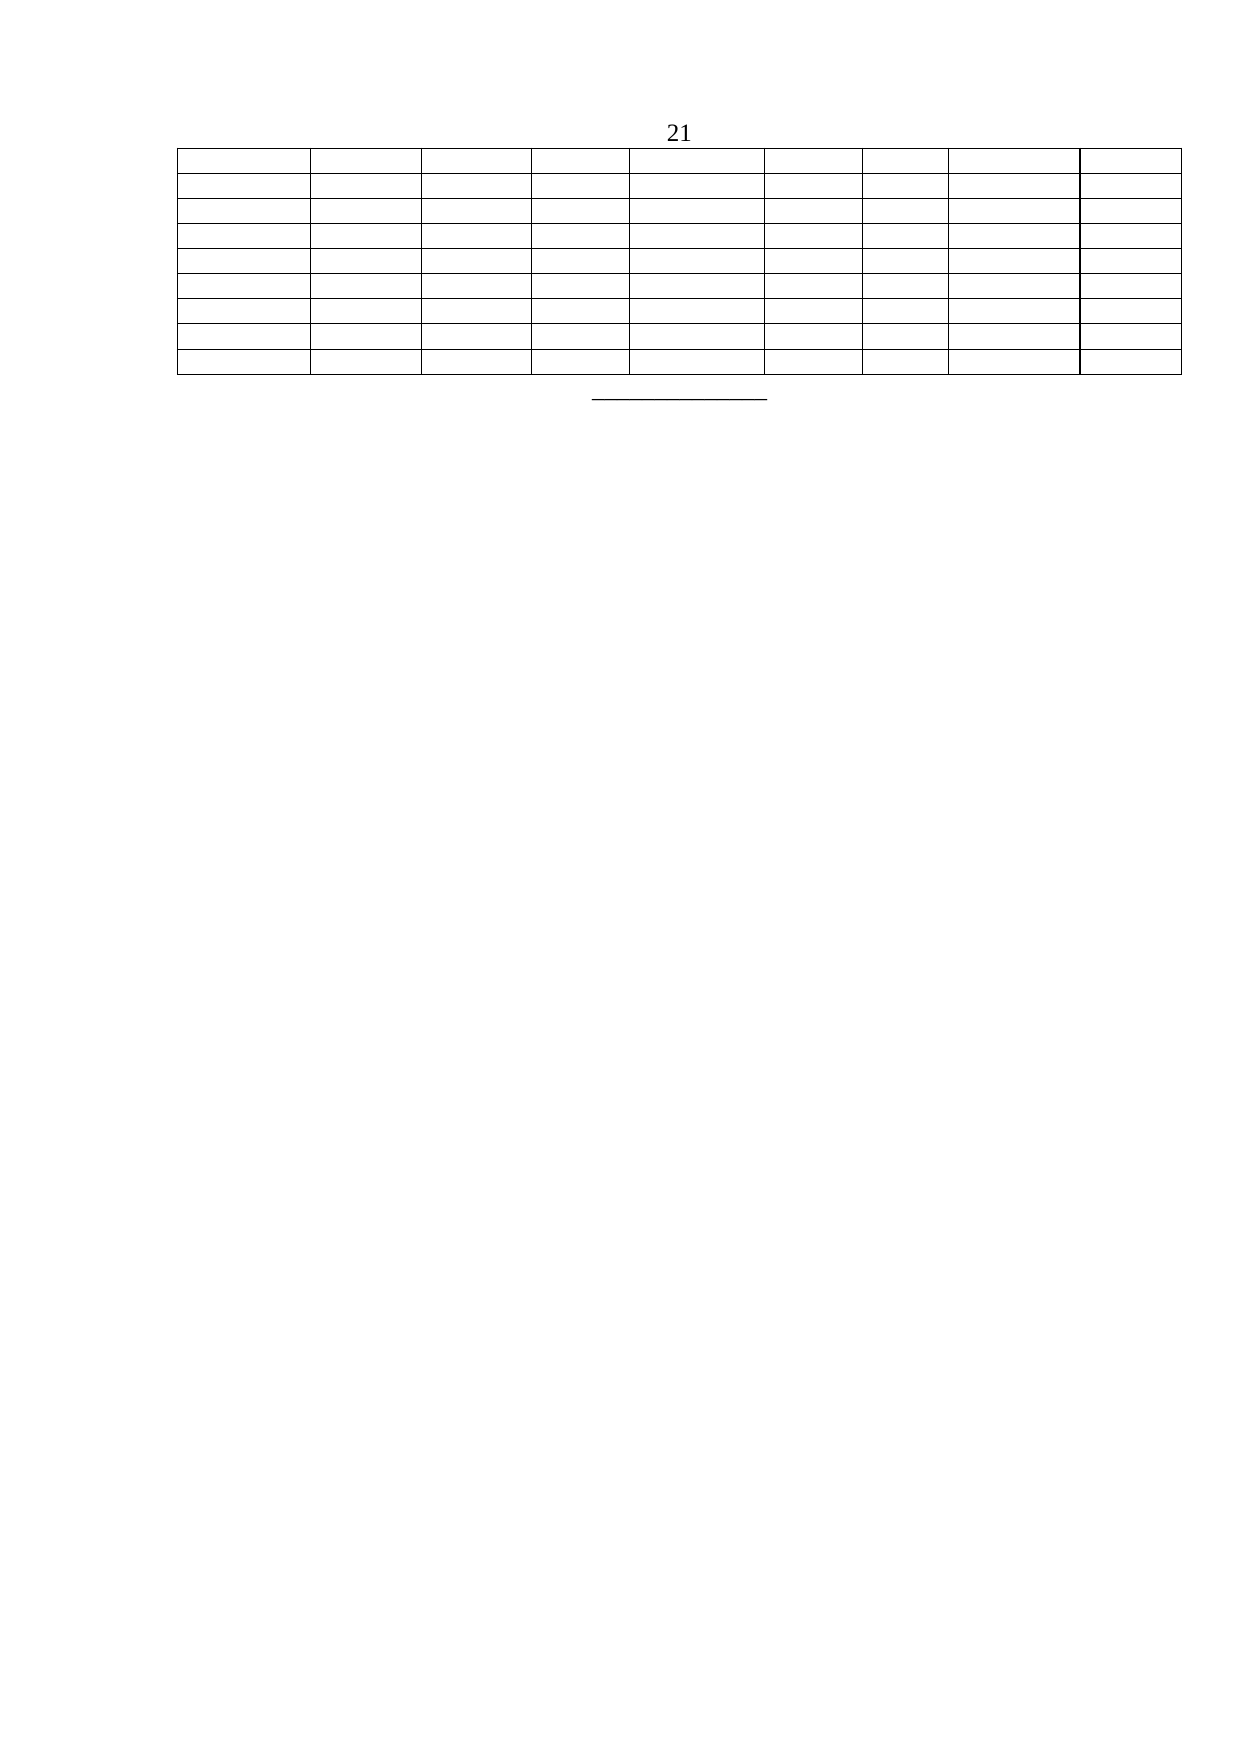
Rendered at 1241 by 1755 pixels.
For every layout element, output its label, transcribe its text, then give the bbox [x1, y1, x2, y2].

table_cell [765, 350, 862, 373]
table_cell [949, 350, 1079, 373]
table_cell [949, 199, 1079, 223]
table_cell [949, 249, 1079, 273]
table_cell [630, 149, 764, 173]
table_cell [765, 249, 862, 273]
table_cell [1081, 224, 1181, 248]
table_cell [630, 274, 764, 298]
table_cell [422, 174, 531, 198]
table_cell [532, 299, 629, 323]
table_cell [311, 299, 421, 323]
table_cell [178, 324, 310, 348]
table_cell [532, 149, 629, 173]
table_cell [311, 199, 421, 223]
table_cell [863, 274, 948, 298]
table_cell [1081, 274, 1181, 298]
table_cell [863, 350, 948, 373]
table_cell [765, 199, 862, 223]
table_cell [630, 299, 764, 323]
table_cell [178, 299, 310, 323]
table_cell [422, 149, 531, 173]
table_cell [178, 350, 310, 373]
table_cell [949, 299, 1079, 323]
table_cell [949, 274, 1079, 298]
table_cell [532, 199, 629, 223]
table_cell [765, 149, 862, 173]
table_cell [532, 224, 629, 248]
table_cell [422, 324, 531, 348]
table_cell [422, 299, 531, 323]
table_cell [765, 224, 862, 248]
table_cell [630, 224, 764, 248]
table_cell [630, 324, 764, 348]
table_cell [422, 224, 531, 248]
table_cell [532, 324, 629, 348]
table_cell [178, 174, 310, 198]
table_cell [630, 350, 764, 373]
table_cell [311, 350, 421, 373]
table_cell [311, 224, 421, 248]
table_cell [311, 249, 421, 273]
table_cell [863, 149, 948, 173]
table_cell [863, 174, 948, 198]
table_cell [178, 249, 310, 273]
table_cell [311, 324, 421, 348]
table_cell [630, 249, 764, 273]
table_cell [532, 274, 629, 298]
table_cell [765, 299, 862, 323]
text ______________ [177, 375, 1181, 403]
table_cell [863, 224, 948, 248]
table_cell [1081, 149, 1181, 173]
table_cell [178, 149, 310, 173]
table_cell [1081, 249, 1181, 273]
table_cell [532, 174, 629, 198]
table_cell [949, 174, 1079, 198]
table_cell [1081, 324, 1181, 348]
table_cell [630, 199, 764, 223]
table_cell [863, 199, 948, 223]
table_cell [863, 324, 948, 348]
table_cell [422, 350, 531, 373]
table_cell [311, 174, 421, 198]
table_cell [863, 299, 948, 323]
table_cell [178, 224, 310, 248]
table_cell [765, 324, 862, 348]
table_cell [532, 249, 629, 273]
table_cell [949, 149, 1079, 173]
table_cell [1081, 174, 1181, 198]
table_cell [532, 350, 629, 373]
table_cell [765, 274, 862, 298]
table_cell [630, 174, 764, 198]
table_cell [1081, 299, 1181, 323]
table_cell [422, 249, 531, 273]
table_cell [949, 324, 1079, 348]
table_cell [422, 274, 531, 298]
table_cell [178, 199, 310, 223]
table_cell [422, 199, 531, 223]
table_cell [1081, 350, 1181, 373]
table_cell [863, 249, 948, 273]
table_cell [765, 174, 862, 198]
table_cell [949, 224, 1079, 248]
table_cell [178, 274, 310, 298]
table_cell [311, 149, 421, 173]
table_cell [1081, 199, 1181, 223]
table_cell [311, 274, 421, 298]
